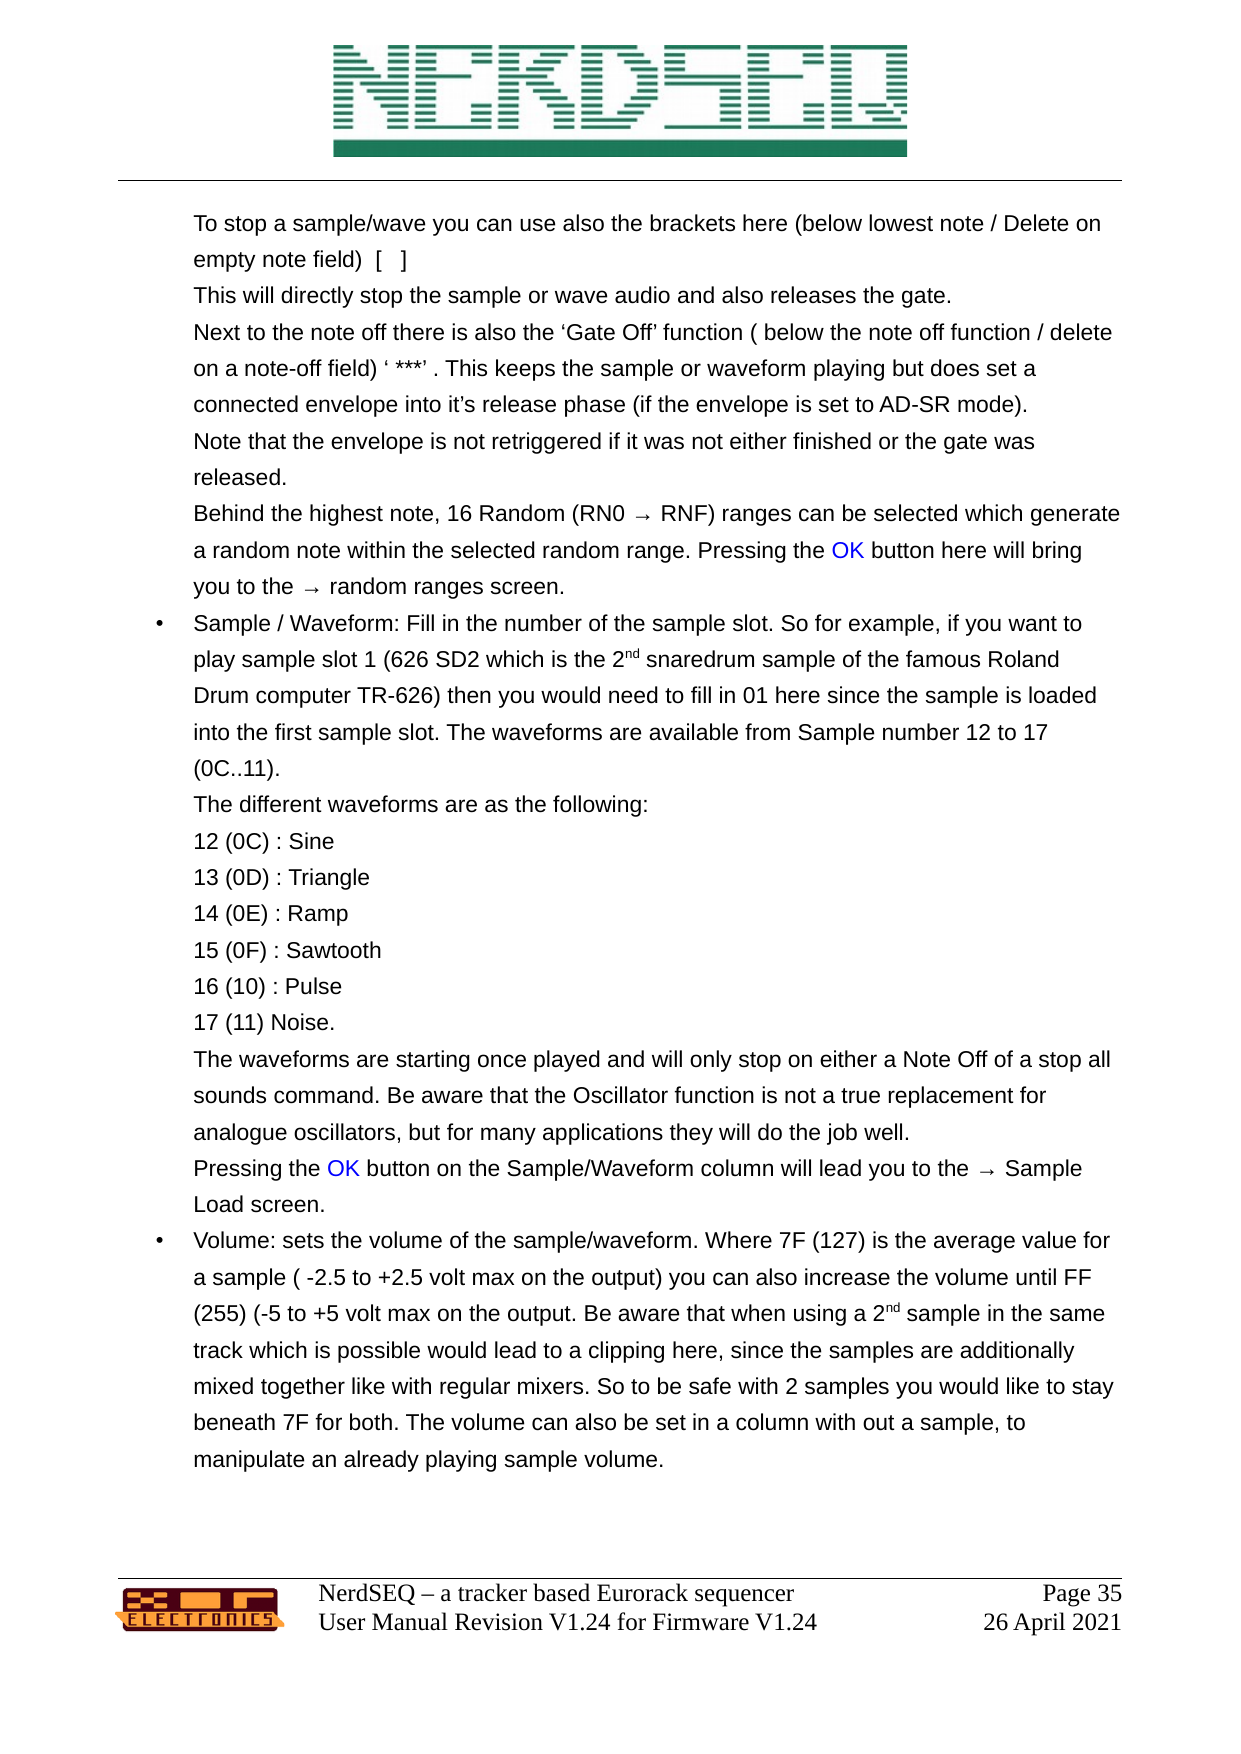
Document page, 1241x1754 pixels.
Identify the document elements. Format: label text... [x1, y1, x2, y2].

list Volume: sets the volume of the sample/waveform. Where 7F (127) is the average value for a sample ( -2.5 to +2.5 volt max on the output) you can also increase the volume until FF (255) (-5 to +5 volt max on the output. Be aware that when using a 2nd sample in the same track which is possible would lead to a clipping here, since the samples are additionally mixed together like with regular mixers. So to be safe with 2 samples you would like to stay beneath 7F for both. The volume can also be set in a column with out a sample, to manipulate an already playing sample volume. [156, 1227, 1122, 1472]
list To stop a sample/wave you can use also the brackets here (below lowest note / Delete on empty note field) [ ] [156, 209, 1122, 272]
list The different waveforms are as the following: [156, 791, 1122, 818]
list 13 (0D) : Triangle [156, 864, 1122, 890]
text Note that the envelope is not retriggered if it was not either finished or the gate was released. [118, 428, 1122, 490]
text Behind the highest note, 16 Random (RN0 → RNF) ranges can be selected which generate a random note within the selected random range. Pressing the OK button here will bring you to the → random ranges screen. [118, 500, 1122, 599]
list 14 (0E) : Ramp [156, 900, 1122, 927]
list Sample / Waveform: Fill in the number of the sample slot. So for example, if you want to play sample slot 1 (626 SD2 which is the 2nd snaredrum sample of the famous Roland Drum computer TR-626) then you would need to fill in 01 here since the sample is loaded into the first sample slot. The waveforms are available from Sample number 12 to 17 (0C..11). [156, 609, 1122, 781]
list This will directly stop the sample or wave audio and also releases the gate. [156, 282, 1122, 309]
list 17 (11) Noise. [156, 1009, 1122, 1036]
picture [333, 45, 908, 157]
text Next to the note off there is also the ‘Gate Off’ function ( below the note off function / delete on a note-off field) ‘ ***’ . This keeps the sample or waveform playing but does set a connected envelope into it’s release phase (if the envelope is set to AD-SR mode). [118, 319, 1122, 418]
list 12 (0C) : Sine [156, 828, 1122, 854]
list 16 (10) : Pulse [156, 973, 1122, 999]
list The waveforms are starting once played and will only stop on either a Note Off of a stop all sounds command. Be aware that the Oscillator function is not a true replacement for analogue oscillators, but for many applications they will do the job well. Pressing the OK button on the Sample/Waveform column will lead you to the → Sample Load screen. [156, 1046, 1122, 1217]
list 15 (0F) : Sawtooth [156, 937, 1122, 963]
picture [115, 1584, 285, 1634]
